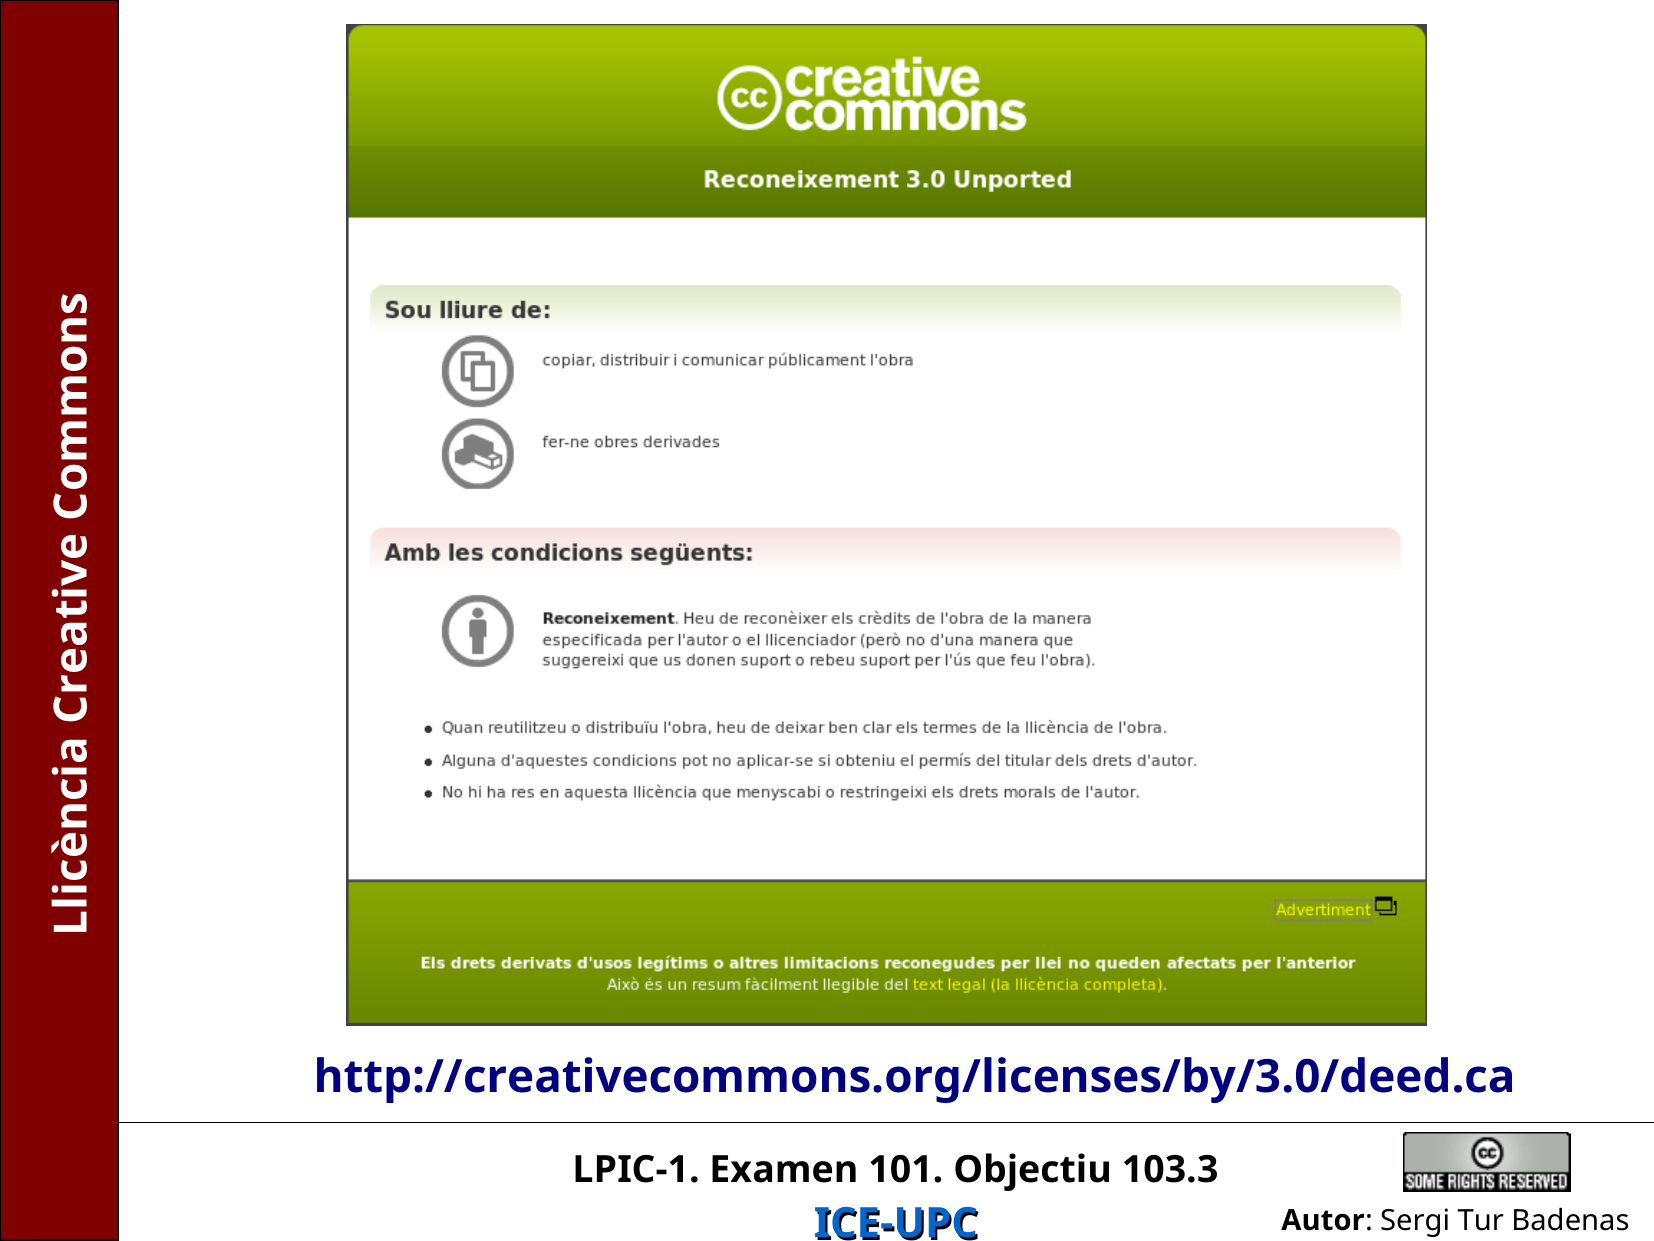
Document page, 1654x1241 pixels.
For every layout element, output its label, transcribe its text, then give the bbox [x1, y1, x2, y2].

picture [346, 24, 1427, 1026]
text_box http://creativecommons.org/licenses/by/3.0/deed.ca [298, 1036, 1583, 1107]
picture [1403, 1132, 1571, 1192]
